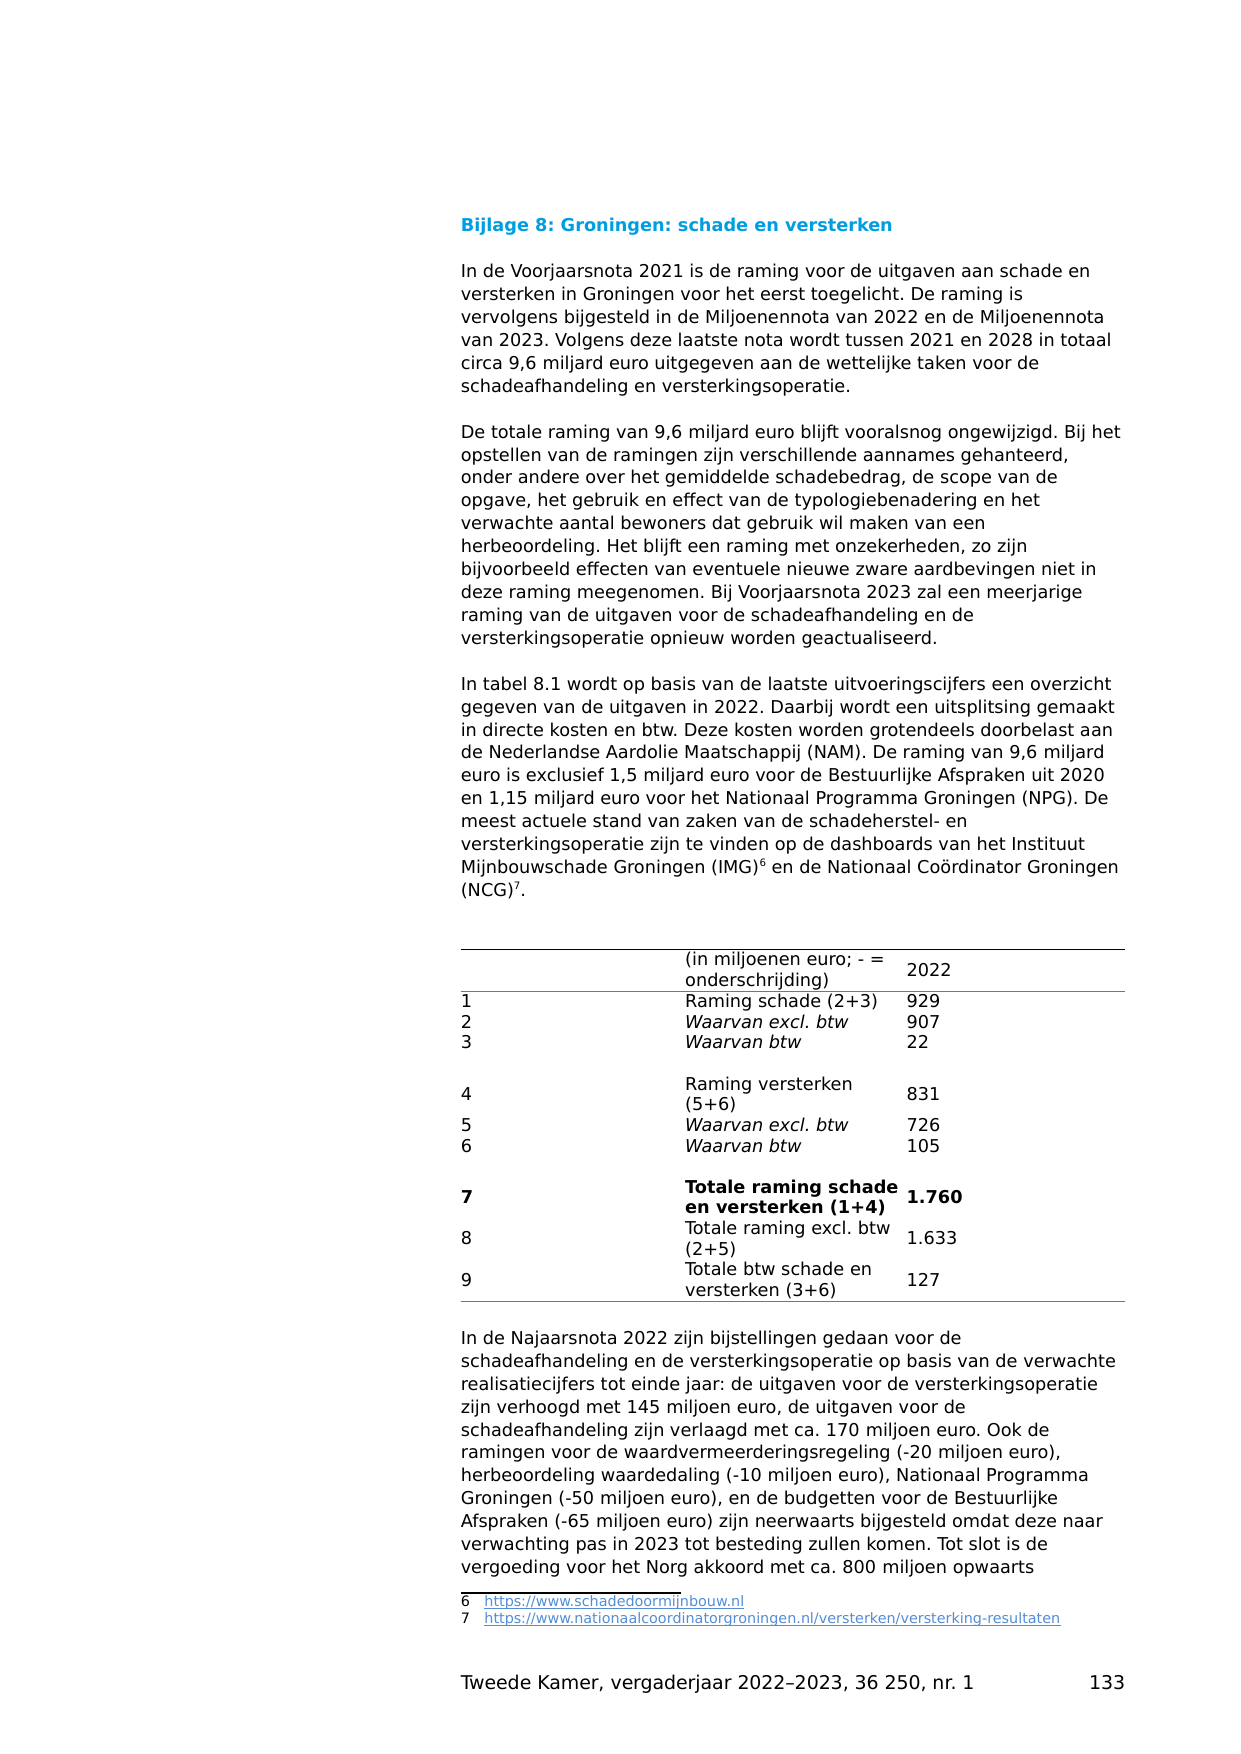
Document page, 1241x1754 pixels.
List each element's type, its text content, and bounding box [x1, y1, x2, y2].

table_cell [904, 1053, 1125, 1074]
table_cell 1.633 [904, 1218, 1125, 1259]
table_cell Totale raming excl. btw (2+5) [682, 1218, 903, 1259]
text In tabel 8.1 wordt op basis van de laatste uitvoeringscijfers een overzicht gegeven van de uitgaven in 2022. Daarbij wordt een uitsplitsing gemaakt in directe kosten en btw. Deze kosten worden grotendeels doorbelast aan de Nederlandse Aardolie Maatschappij (NAM). De raming van 9,6 miljard euro is exclusief 1,5 miljard euro voor de Bestuurlijke Afspraken uit 2020 en 1,15 miljard euro voor het Nationaal Programma Groningen (NPG). De meest actuele stand van zaken van de schadeherstel- en versterkingsoperatie zijn te vinden op de dashboards van het Instituut Mijnbouwschade Groningen (IMG) en de Nationaal Coördinator Groningen (NCG). [461, 672, 1125, 901]
text In de Voorjaarsnota 2021 is de raming voor de uitgaven aan schade en versterken in Groningen voor het eerst toegelicht. De raming is vervolgens bijgesteld in de Miljoenennota van 2022 en de Miljoenennota van 2023. Volgens deze laatste nota wordt tussen 2021 en 2028 in totaal circa 9,6 miljard euro uitgegeven aan de wettelijke taken voor de schadeafhandeling en versterkingsoperatie. [461, 259, 1125, 397]
table_cell 6 [461, 1136, 682, 1156]
table_cell 8 [461, 1218, 682, 1259]
table_cell Raming schade (2+3) [682, 992, 903, 1012]
table_cell Waarvan btw [682, 1033, 903, 1053]
table_cell Waarvan excl. btw [682, 1115, 903, 1136]
text __https://www.schadedoormijnbouw.nl [461, 1593, 1125, 1610]
table_cell Totale btw schade en versterken (3+6) [682, 1259, 903, 1301]
table_cell Waarvan btw [682, 1136, 903, 1156]
table_cell 2022 [904, 950, 1125, 991]
table_cell [461, 1053, 682, 1074]
table_cell Raming versterken (5+6) [682, 1074, 903, 1115]
table_cell 127 [904, 1259, 1125, 1301]
table_cell [461, 950, 682, 991]
text De totale raming van 9,6 miljard euro blijft vooralsnog ongewijzigd. Bij het opstellen van de ramingen zijn verschillende aannames gehanteerd, onder andere over het gemiddelde schadebedrag, de scope van de opgave, het gebruik en effect van de typologiebenadering en het verwachte aantal bewoners dat gebruik wil maken van een herbeoordeling. Het blijft een raming met onzekerheden, zo zijn bijvoorbeeld effecten van eventuele nieuwe zware aardbevingen niet in deze raming meegenomen. Bij Voorjaarsnota 2023 zal een meerjarige raming van de uitgaven voor de schadeafhandeling en de versterkingsoperatie opnieuw worden geactualiseerd. [461, 420, 1125, 649]
title Bijlage 8: Groningen: schade en versterken [461, 213, 1125, 236]
table_cell (in miljoenen euro; - = onderschrijding) [682, 950, 903, 991]
table_cell 5 [461, 1115, 682, 1136]
table_cell 1 [461, 992, 682, 1012]
table_cell 831 [904, 1074, 1125, 1115]
table_cell 9 [461, 1259, 682, 1301]
table_cell [682, 1053, 903, 1074]
table_cell 7 [461, 1177, 682, 1218]
table_cell 1.760 [904, 1177, 1125, 1218]
table_cell 907 [904, 1012, 1125, 1032]
text __https://www.nationaalcoordinatorgroningen.nl/versterken/versterking-resultaten [461, 1610, 1125, 1627]
table_cell 3 [461, 1033, 682, 1053]
table_cell 105 [904, 1136, 1125, 1156]
table_cell 726 [904, 1115, 1125, 1136]
table_cell Totale raming schade en versterken (1+4) [682, 1177, 903, 1218]
text In de Najaarsnota 2022 zijn bijstellingen gedaan voor de schadeafhandeling en de versterkingsoperatie op basis van de verwachte realisatiecijfers tot einde jaar: de uitgaven voor de versterkingsoperatie zijn verhoogd met 145 miljoen euro, de uitgaven voor de schadeafhandeling zijn verlaagd met ca. 170 miljoen euro. Ook de ramingen voor de waardvermeerderingsregeling (-20 miljoen euro), herbeoordeling waardedaling (-10 miljoen euro), Nationaal Programma Groningen (-50 miljoen euro), en de budgetten voor de Bestuurlijke Afspraken (-65 miljoen euro) zijn neerwaarts bijgesteld omdat deze naar verwachting pas in 2023 tot besteding zullen komen. Tot slot is de vergoeding voor het Norg akkoord met ca. 800 miljoen opwaarts [461, 1326, 1125, 1578]
table_cell [682, 1156, 903, 1177]
table_cell 929 [904, 992, 1125, 1012]
table_cell Waarvan excl. btw [682, 1012, 903, 1032]
table_cell 22 [904, 1033, 1125, 1053]
table_cell 4 [461, 1074, 682, 1115]
table_header Tabel 8.1 Raming totale kosten schade en versterking in 2022 [461, 924, 1125, 949]
table_cell 2 [461, 1012, 682, 1032]
table_cell [461, 1156, 682, 1177]
table_cell [904, 1156, 1125, 1177]
